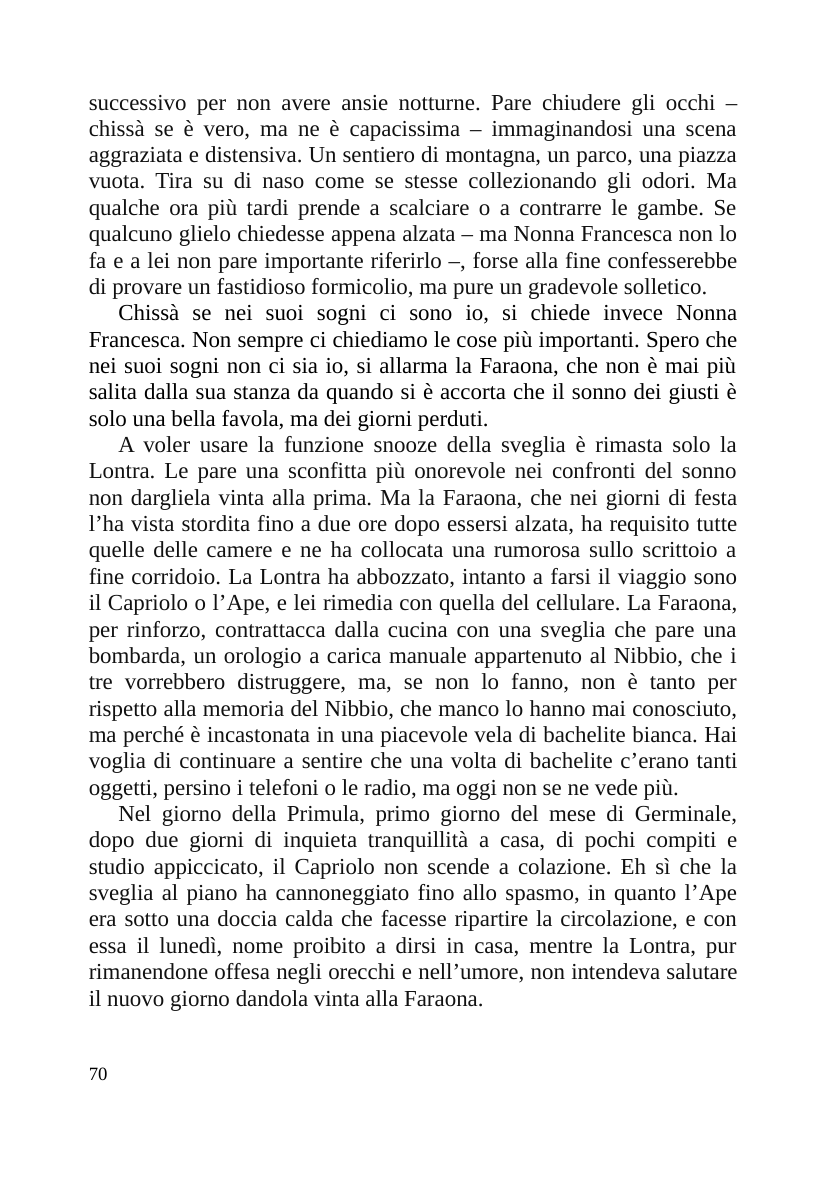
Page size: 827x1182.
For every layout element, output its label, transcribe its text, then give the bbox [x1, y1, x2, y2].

text successivo per non avere ansie notturne. Pare chiudere gli occhi – chissà se è vero, ma ne è capacissima – immaginandosi una scena aggraziata e distensiva. Un sentiero di montagna, un parco, una piazza vuota. Tira su di naso come se stesse collezionando gli odori. Ma qualche ora più tardi prende a scalciare o a contrarre le gambe. Se qualcuno glielo chiedesse appena alzata – ma Nonna Francesca non lo fa e a lei non pare importante riferirlo ‒, forse alla fine confesserebbe di provare un fastidioso formicolio, ma pure un gradevole solletico. [88, 88, 738, 299]
text Chissà se nei suoi sogni ci sono io, si chiede invece Nonna Francesca. Non sempre ci chiediamo le cose più importanti. Spero che nei suoi sogni non ci sia io, si allarma la Faraona, che non è mai più salita dalla sua stanza da quando si è accorta che il sonno dei giusti è solo una bella favola, ma dei giorni perduti. [88, 299, 738, 431]
text A voler usare la funzione snooze della sveglia è rimasta solo la Lontra. Le pare una sconfitta più onorevole nei confronti del sonno non dargliela vinta alla prima. Ma la Faraona, che nei giorni di festa l’ha vista stordita fino a due ore dopo essersi alzata, ha requisito tutte quelle delle camere e ne ha collocata una rumorosa sullo scrittoio a fine corridoio. La Lontra ha abbozzato, intanto a farsi il viaggio sono il Capriolo o l’Ape, e lei rimedia con quella del cellulare. La Faraona, per rinforzo, contrattacca dalla cucina con una sveglia che pare una bombarda, un orologio a carica manuale appartenuto al Nibbio, che i tre vorrebbero distruggere, ma, se non lo fanno, non è tanto per rispetto alla memoria del Nibbio, che manco lo hanno mai conosciuto, ma perché è incastonata in una piacevole vela di bachelite bianca. Hai voglia di continuare a sentire che una volta di bachelite c’erano tanti oggetti, persino i telefoni o le radio, ma oggi non se ne vede più. [88, 431, 738, 800]
text Nel giorno della Primula, primo giorno del mese di Germinale, dopo due giorni di inquieta tranquillità a casa, di pochi compiti e studio appiccicato, il Capriolo non scende a colazione. Eh sì che la sveglia al piano ha cannoneggiato fino allo spasmo, in quanto l’Ape era sotto una doccia calda che facesse ripartire la circolazione, e con essa il lunedì, nome proibito a dirsi in casa, mentre la Lontra, pur rimanendone offesa negli orecchi e nell’umore, non intendeva salutare il nuovo giorno dandola vinta alla Faraona. [88, 800, 738, 1011]
